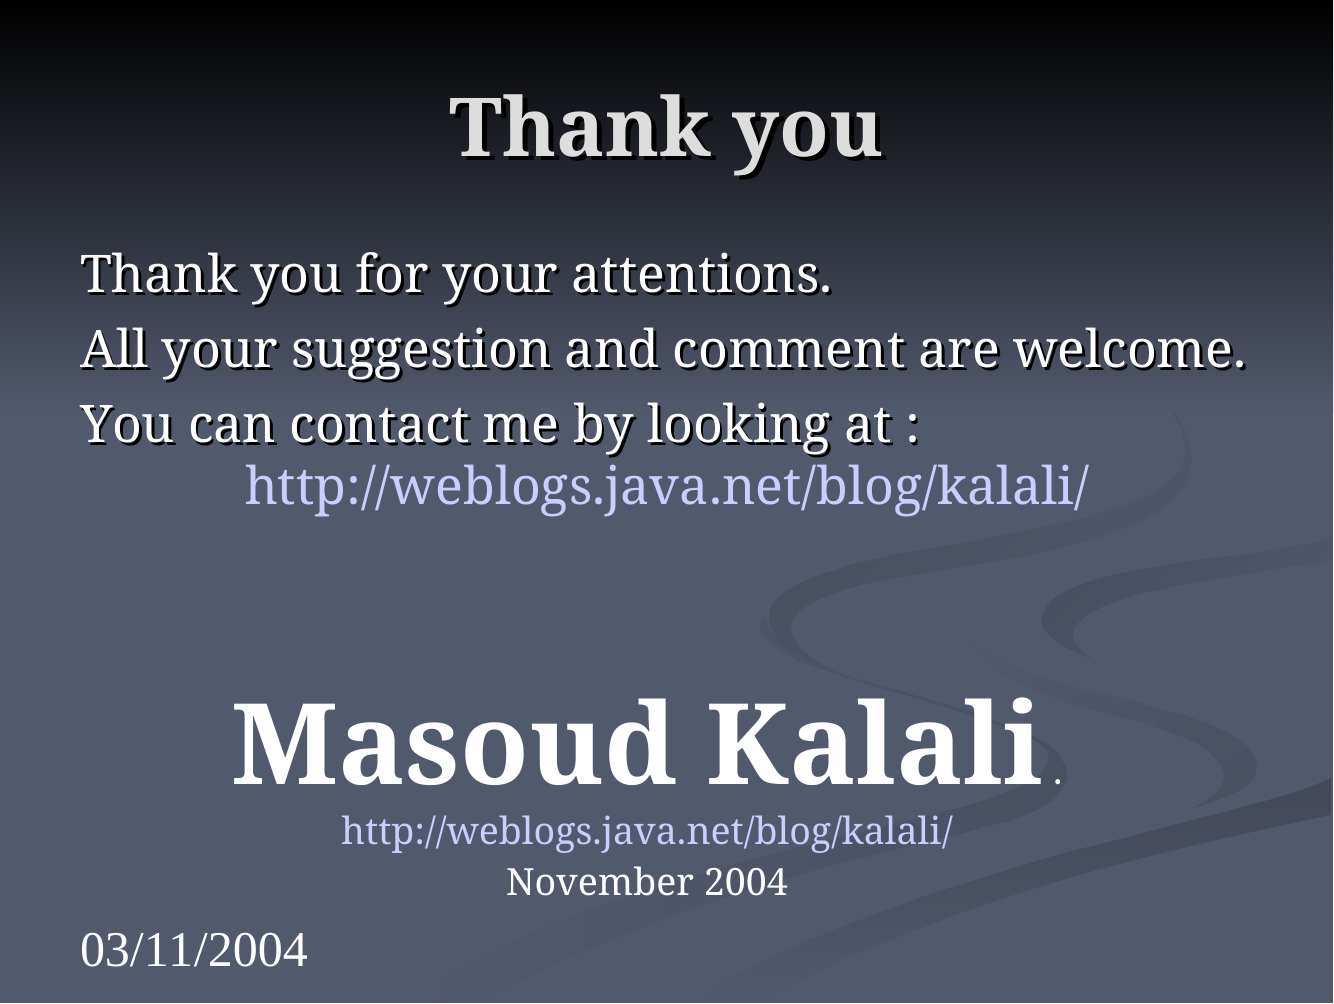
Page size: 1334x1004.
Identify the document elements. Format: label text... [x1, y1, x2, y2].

text_box Masoud Kalali . http://weblogs.java.net/blog/kalali/ November 2004 [216, 664, 1078, 911]
list Thank you for your attentions. All your suggestion and comment are welcome. You can contact me by looking at : http://weblogs.java.net/blog/kalali/ [66, 234, 1267, 558]
title Thank you [66, 40, 1267, 208]
